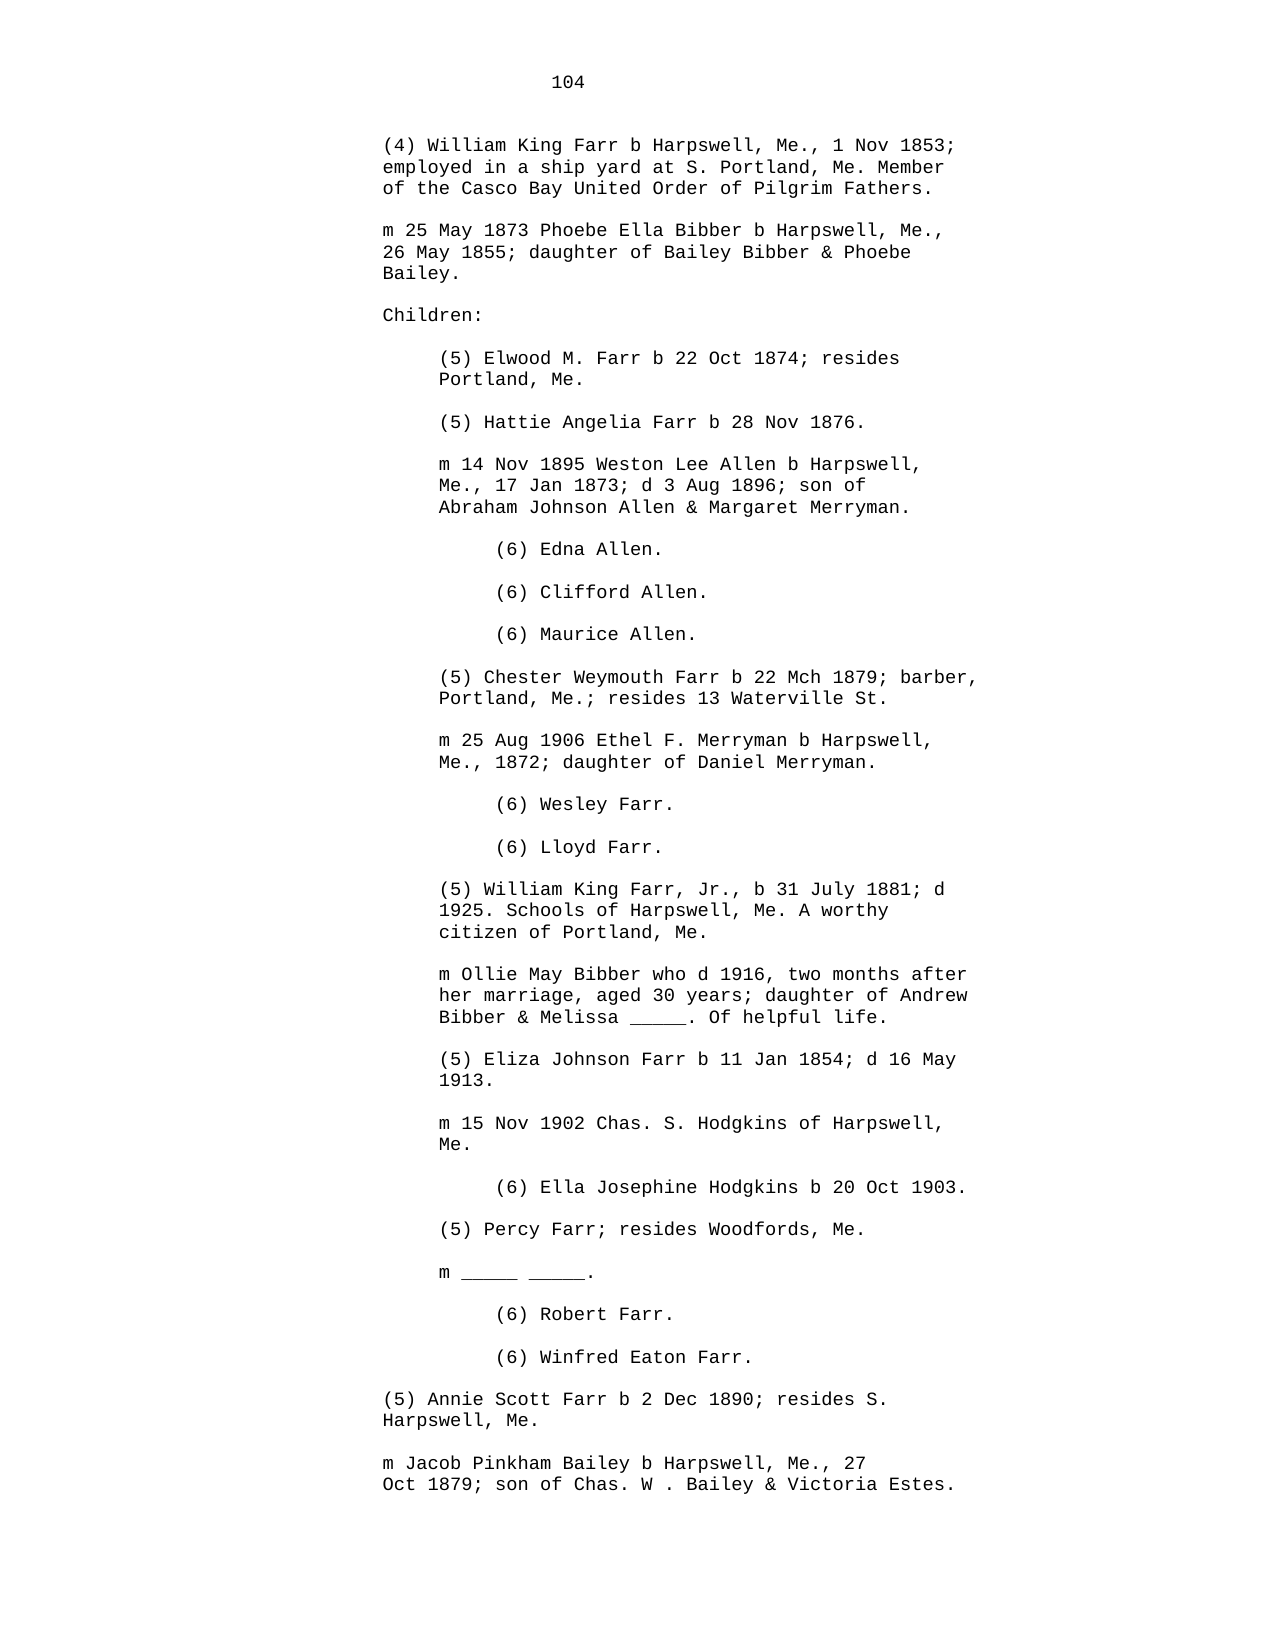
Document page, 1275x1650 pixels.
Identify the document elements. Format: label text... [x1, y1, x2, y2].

text (6) Winfred Eaton Farr. [225, 1347, 1157, 1369]
text 1913. [225, 1071, 1157, 1092]
text m 15 Nov 1902 Chas. S. Hodgkins of Harpswell, [225, 1114, 1157, 1135]
text Harpswell, Me. [225, 1411, 1157, 1432]
text Children: [225, 306, 1157, 327]
text (6) Lloyd Farr. [225, 837, 1157, 859]
text m 25 Aug 1906 Ethel F. Merryman b Harpswell, [225, 731, 1157, 752]
text employed in a ship yard at S. Portland, Me. Member [225, 157, 1157, 179]
text Me., 17 Jan 1873; d 3 Aug 1896; son of [225, 476, 1157, 497]
text m Ollie May Bibber who d 1916, two months after [225, 965, 1157, 986]
text citizen of Portland, Me. [225, 922, 1157, 944]
text (4) William King Farr b Harpswell, Me., 1 Nov 1853; [225, 136, 1157, 157]
text her marriage, aged 30 years; daughter of Andrew [225, 986, 1157, 1007]
text (6) Robert Farr. [225, 1305, 1157, 1326]
text of the Casco Bay United Order of Pilgrim Fathers. [225, 179, 1157, 200]
text (5) Chester Weymouth Farr b 22 Mch 1879; barber, [225, 667, 1157, 689]
text (6) Ella Josephine Hodgkins b 20 Oct 1903. [225, 1177, 1157, 1199]
text (6) Edna Allen. [225, 540, 1157, 561]
text Portland, Me. [225, 370, 1157, 391]
text 1925. Schools of Harpswell, Me. A worthy [225, 901, 1157, 922]
text (5) Elwood M. Farr b 22 Oct 1874; resides [225, 349, 1157, 370]
text Bailey. [225, 264, 1157, 285]
text (5) Eliza Johnson Farr b 11 Jan 1854; d 16 May [225, 1050, 1157, 1071]
text (5) Percy Farr; resides Woodfords, Me. [225, 1220, 1157, 1241]
text Bibber & Melissa _____. Of helpful life. [225, 1007, 1157, 1029]
text (5) Hattie Angelia Farr b 28 Nov 1876. [225, 412, 1157, 434]
text (6) Clifford Allen. [225, 582, 1157, 604]
text m 14 Nov 1895 Weston Lee Allen b Harpswell, [225, 455, 1157, 476]
text Me. [225, 1135, 1157, 1156]
text (6) Maurice Allen. [225, 625, 1157, 646]
text (6) Wesley Farr. [225, 795, 1157, 816]
text Oct 1879; son of Chas. W . Bailey & Victoria Estes. [225, 1475, 1157, 1496]
text 26 May 1855; daughter of Bailey Bibber & Phoebe [225, 242, 1157, 264]
text (5) Annie Scott Farr b 2 Dec 1890; resides S. [225, 1390, 1157, 1411]
text 104 [225, 72, 1157, 94]
text Me., 1872; daughter of Daniel Merryman. [225, 752, 1157, 774]
text m 25 May 1873 Phoebe Ella Bibber b Harpswell, Me., [225, 221, 1157, 242]
text Abraham Johnson Allen & Margaret Merryman. [225, 497, 1157, 519]
text (5) William King Farr, Jr., b 31 July 1881; d [225, 880, 1157, 901]
text m _____ _____. [225, 1262, 1157, 1284]
text m Jacob Pinkham Bailey b Harpswell, Me., 27 [225, 1454, 1157, 1475]
text Portland, Me.; resides 13 Waterville St. [225, 689, 1157, 710]
